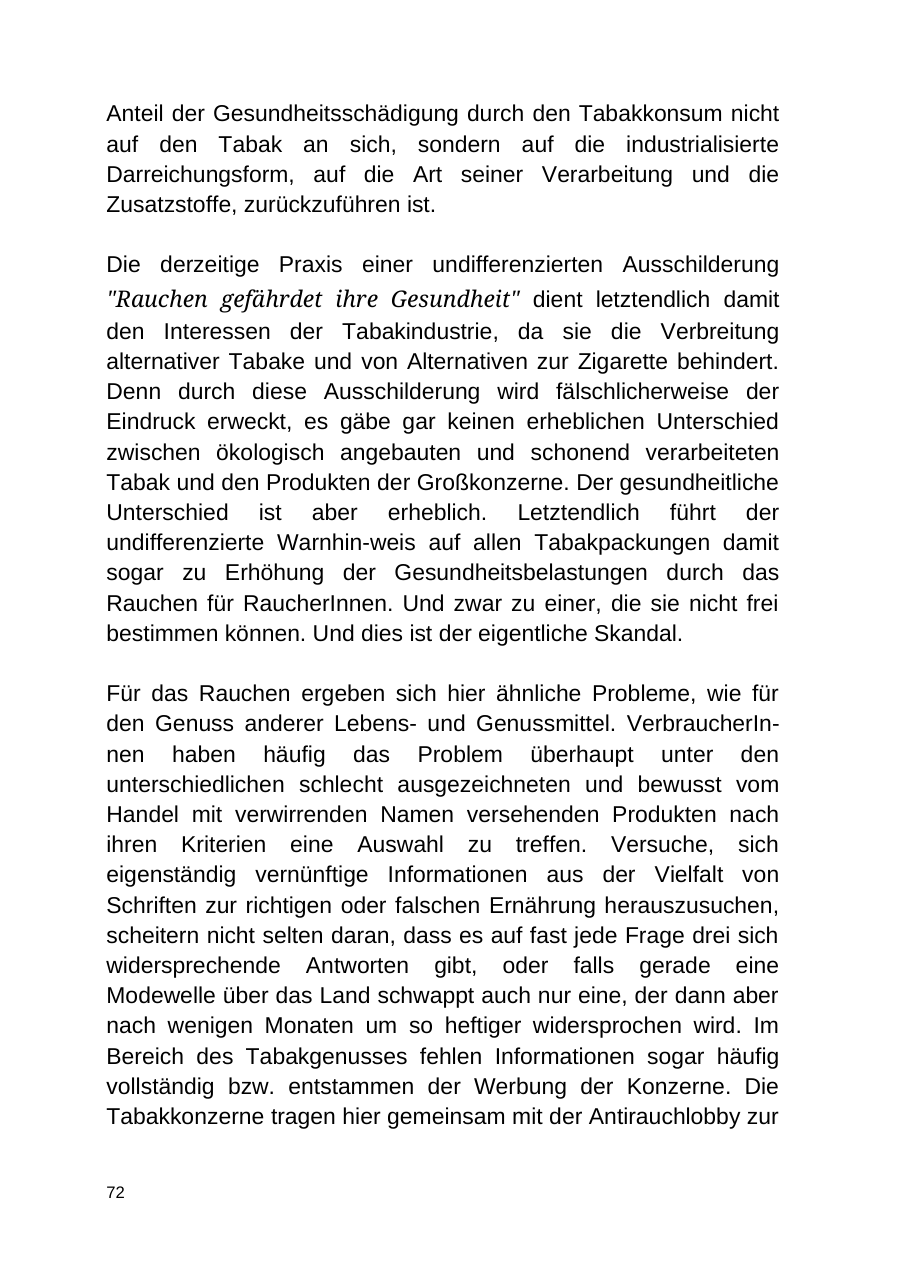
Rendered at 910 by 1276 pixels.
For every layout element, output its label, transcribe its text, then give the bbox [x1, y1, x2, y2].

text Für das Rauchen ergeben sich hier ähnliche Probleme, wie für den Genuss anderer Lebens- und Genussmittel. VerbraucherIn-nen haben häufig das Problem überhaupt unter den unterschiedlichen schlecht ausgezeichneten und bewusst vom Handel mit verwirrenden Namen versehenden Produkten nach ihren Kriterien eine Auswahl zu treffen. Versuche, sich eigenständig vernünftige Informationen aus der Vielfalt von Schriften zur richtigen oder falschen Ernährung herauszusuchen, scheitern nicht selten daran, dass es auf fast jede Frage drei sich widersprechende Antworten gibt, oder falls gerade eine Modewelle über das Land schwappt auch nur eine, der dann aber nach wenigen Monaten um so heftiger widersprochen wird. Im Bereich des Tabakgenusses fehlen Informationen sogar häufig vollständig bzw. entstammen der Werbung der Konzerne. Die Tabakkonzerne tragen hier gemeinsam mit der Antirauchlobby zur [106, 680, 779, 1129]
text Anteil der Gesundheitsschädigung durch den Tabakkonsum nicht auf den Tabak an sich, sondern auf die industrialisierte Darreichungsform, auf die Art seiner Verarbeitung und die Zusatzstoffe, zurückzuführen ist. [106, 100, 779, 217]
text Die derzeitige Praxis einer undifferenzierten Ausschilderung "Rauchen gefährdet ihre Gesundheit" dient letztendlich damit den Interessen der Tabakindustrie, da sie die Verbreitung alternativer Tabake und von Alternativen zur Zigarette behindert. Denn durch diese Ausschilderung wird fälschlicherweise der Eindruck erweckt, es gäbe gar keinen erheblichen Unterschied zwischen ökologisch angebauten und schonend verarbeiteten Tabak und den Produkten der Großkonzerne. Der gesundheitliche Unterschied ist aber erheblich. Letztendlich führt der undifferenzierte Warnhin-weis auf allen Tabakpackungen damit sogar zu Erhöhung der Gesundheitsbelastungen durch das Rauchen für RaucherInnen. Und zwar zu einer, die sie nicht frei bestimmen können. Und dies ist der eigentliche Skandal. [106, 251, 779, 646]
